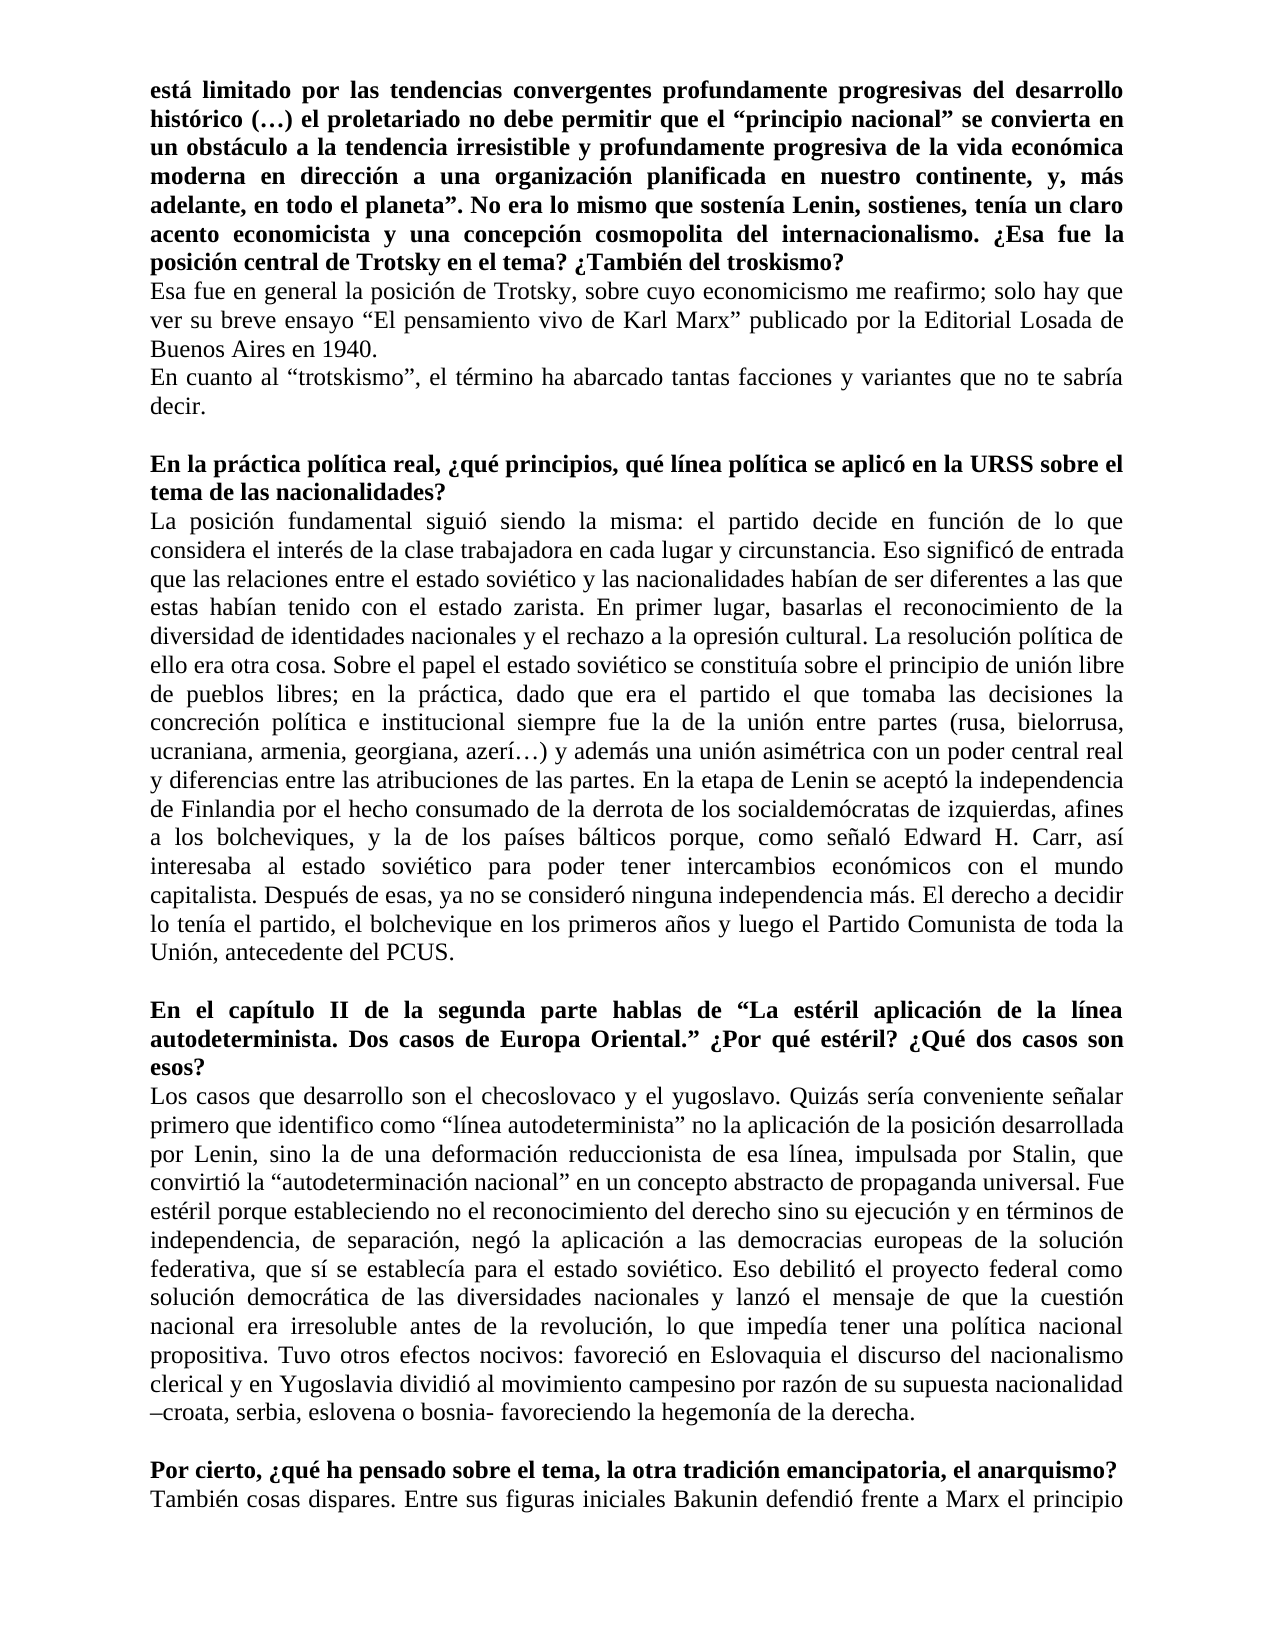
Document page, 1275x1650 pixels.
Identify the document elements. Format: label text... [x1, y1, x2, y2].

text En el capítulo II de la segunda parte hablas de “La estéril aplicación de la línea autodeterminista. Dos casos de Europa Oriental.” ¿Por qué estéril? ¿Qué dos casos son esos? [150, 995, 1125, 1081]
text Los casos que desarrollo son el checoslovaco y el yugoslavo. Quizás sería conveniente señalar primero que identifico como “línea autodeterminista” no la aplicación de la posición desarrollada por Lenin, sino la de una deformación reduccionista de esa línea, impulsada por Stalin, que convirtió la “autodeterminación nacional” en un concepto abstracto de propaganda universal. Fue estéril porque estableciendo no el reconocimiento del derecho sino su ejecución y en términos de independencia, de separación, negó la aplicación a las democracias europeas de la solución federativa, que sí se establecía para el estado soviético. Eso debilitó el proyecto federal como solución democrática de las diversidades nacionales y lanzó el mensaje de que la cuestión nacional era irresoluble antes de la revolución, lo que impedía tener una política nacional propositiva. Tuvo otros efectos nocivos: favoreció en Eslovaquia el discurso del nacionalismo clerical y en Yugoslavia dividió al movimiento campesino por razón de su supuesta nacionalidad –croata, serbia, eslovena o bosnia- favoreciendo la hegemonía de la derecha. [150, 1081, 1125, 1426]
text En la práctica política real, ¿qué principios, qué línea política se aplicó en la URSS sobre el tema de las nacionalidades? [150, 449, 1125, 506]
text En cuanto al “trotskismo”, el término ha abarcado tantas facciones y variantes que no te sabría decir. [150, 362, 1125, 420]
text La posición fundamental siguió siendo la misma: el partido decide en función de lo que considera el interés de la clase trabajadora en cada lugar y circunstancia. Eso significó de entrada que las relaciones entre el estado soviético y las nacionalidades habían de ser diferentes a las que estas habían tenido con el estado zarista. En primer lugar, basarlas el reconocimiento de la diversidad de identidades nacionales y el rechazo a la opresión cultural. La resolución política de ello era otra cosa. Sobre el papel el estado soviético se constituía sobre el principio de unión libre de pueblos libres; en la práctica, dado que era el partido el que tomaba las decisiones la concreción política e institucional siempre fue la de la unión entre partes (rusa, bielorrusa, ucraniana, armenia, georgiana, azerí…) y además una unión asimétrica con un poder central real y diferencias entre las atribuciones de las partes. En la etapa de Lenin se aceptó la independencia de Finlandia por el hecho consumado de la derrota de los socialdemócratas de izquierdas, afines a los bolcheviques, y la de los países bálticos porque, como señaló Edward H. Carr, así interesaba al estado soviético para poder tener intercambios económicos con el mundo capitalista. Después de esas, ya no se consideró ninguna independencia más. El derecho a decidir lo tenía el partido, el bolchevique en los primeros años y luego el Partido Comunista de toda la Unión, antecedente del PCUS. [150, 506, 1125, 966]
text También cosas dispares. Entre sus figuras iniciales Bakunin defendió frente a Marx el principio [150, 1484, 1125, 1512]
text está limitado por las tendencias convergentes profundamente progresivas del desarrollo histórico (…) el proletariado no debe permitir que el “principio nacional” se convierta en un obstáculo a la tendencia irresistible y profundamente progresiva de la vida económica moderna en dirección a una organización planificada en nuestro continente, y, más adelante, en todo el planeta”. No era lo mismo que sostenía Lenin, sostienes, tenía un claro acento economicista y una concepción cosmopolita del internacionalismo. ¿Esa fue la posición central de Trotsky en el tema? ¿También del troskismo? [150, 75, 1125, 276]
text Esa fue en general la posición de Trotsky, sobre cuyo economicismo me reafirmo; solo hay que ver su breve ensayo “El pensamiento vivo de Karl Marx” publicado por la Editorial Losada de Buenos Aires en 1940. [150, 276, 1125, 362]
text Por cierto, ¿qué ha pensado sobre el tema, la otra tradición emancipatoria, el anarquismo? [150, 1455, 1125, 1484]
